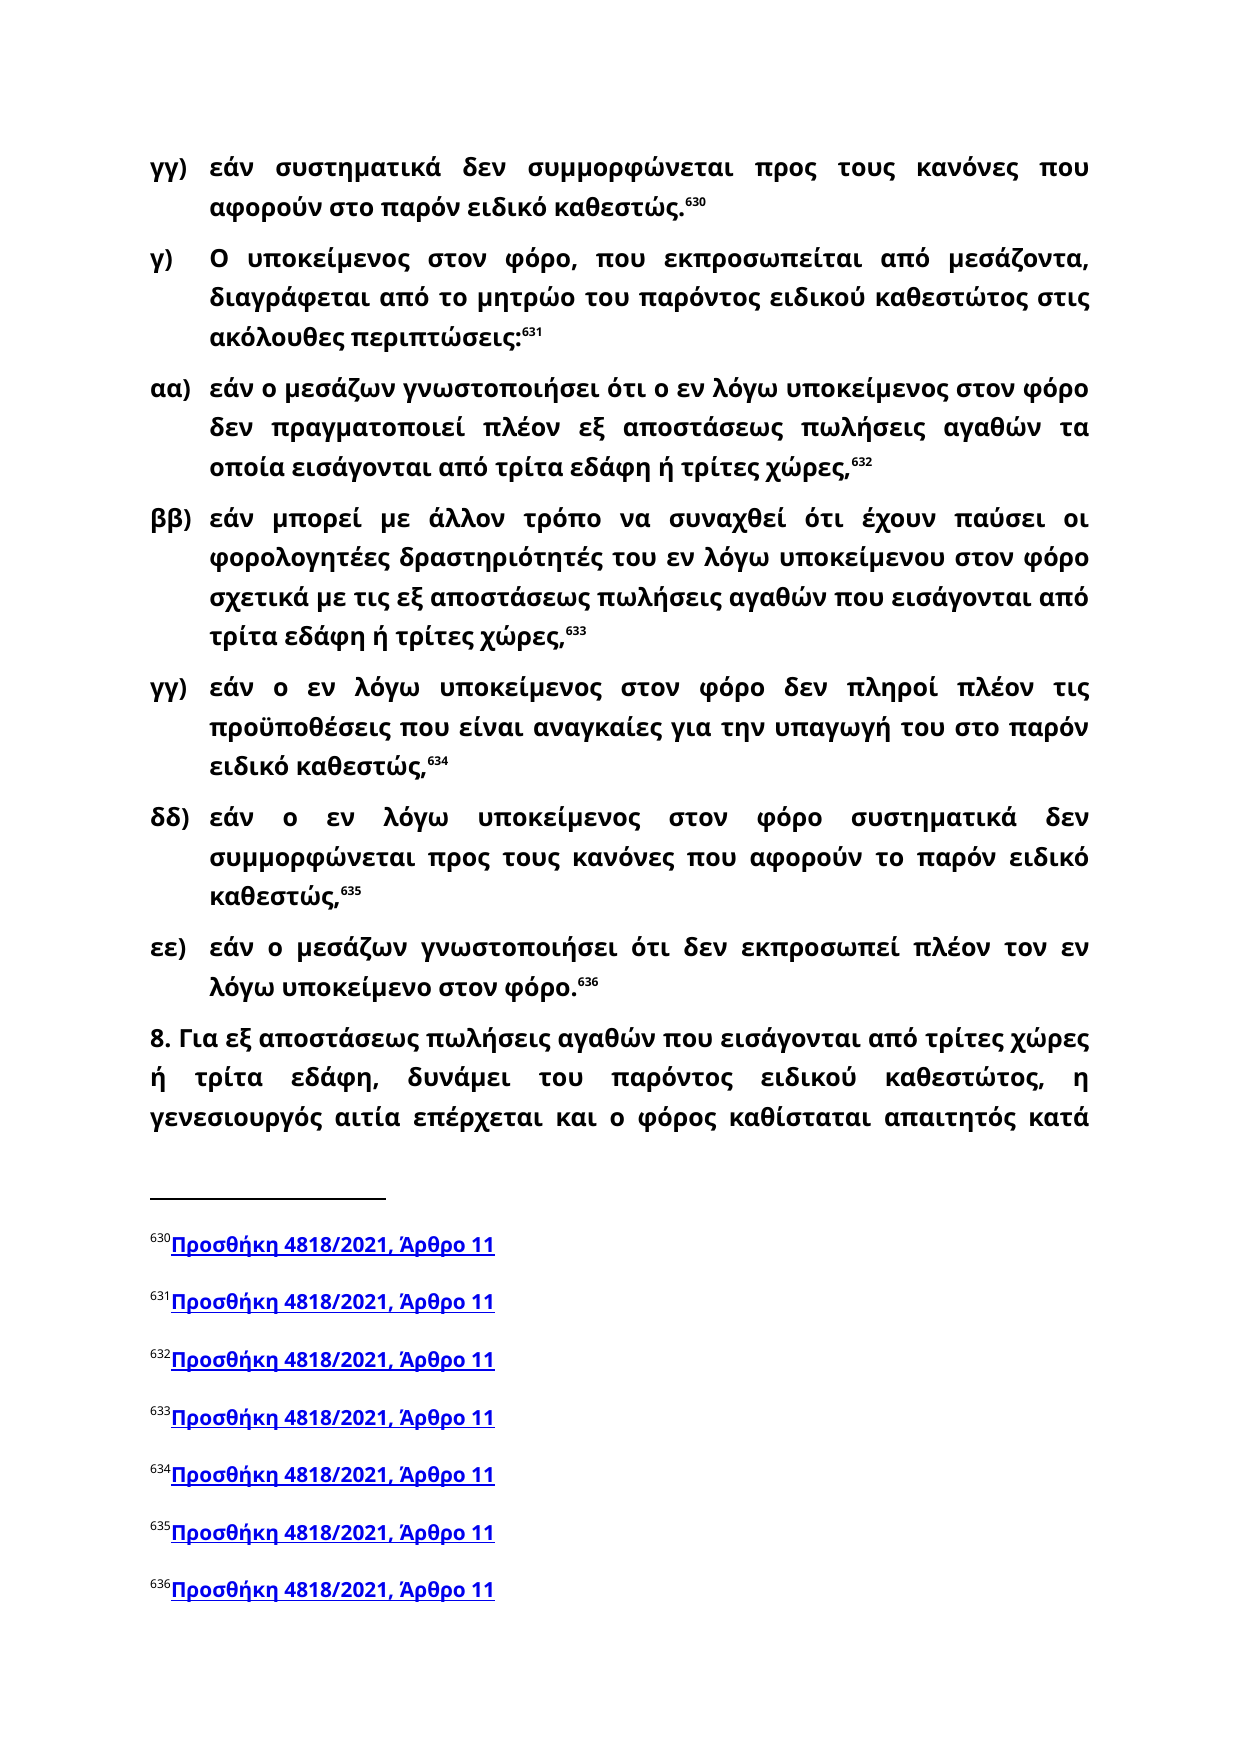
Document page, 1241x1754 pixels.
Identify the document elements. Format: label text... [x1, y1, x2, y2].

text Προσθήκη 4818/2021, Άρθρο 11 [150, 1403, 1090, 1431]
list αα) εάν ο μεσάζων γνωστοποιήσει ότι ο εν λόγω υποκείμενος στον φόρο δεν πραγματοποιεί πλέον εξ αποστάσεως πωλήσεις αγαθών τα οποία εισάγονται από τρίτα εδάφη ή τρίτες χώρες, [150, 371, 1090, 483]
text Προσθήκη 4818/2021, Άρθρο 11 [150, 1230, 1090, 1258]
list δδ) εάν ο εν λόγω υποκείμενος στον φόρο συστηματικά δεν συμμορφώνεται προς τους κανόνες που αφορούν το παρόν ειδικό καθεστώς, [150, 800, 1090, 912]
text Προσθήκη 4818/2021, Άρθρο 11 [150, 1460, 1090, 1489]
text Προσθήκη 4818/2021, Άρθρο 11 [150, 1518, 1090, 1546]
list γγ) εάν συστηματικά δεν συμμορφώνεται προς τους κανόνες που αφορούν στο παρόν ειδικό καθεστώς. [150, 150, 1090, 223]
list εε) εάν ο μεσάζων γνωστοποιήσει ότι δεν εκπροσωπεί πλέον τον εν λόγω υποκείμενο στον φόρο. [150, 930, 1090, 1003]
list ββ) εάν μπορεί με άλλον τρόπο να συναχθεί ότι έχουν παύσει οι φορολογητέες δραστηριότητές του εν λόγω υποκείμενου στον φόρο σχετικά με τις εξ αποστάσεως πωλήσεις αγαθών που εισάγονται από τρίτα εδάφη ή τρίτες χώρες, [150, 501, 1090, 652]
list γγ) εάν ο εν λόγω υποκείμενος στον φόρο δεν πληροί πλέον τις προϋποθέσεις που είναι αναγκαίες για την υπαγωγή του στο παρόν ειδικό καθεστώς, [150, 670, 1090, 782]
text Προσθήκη 4818/2021, Άρθρο 11 [150, 1576, 1090, 1604]
text Προσθήκη 4818/2021, Άρθρο 11 [150, 1287, 1090, 1316]
text 8. Για εξ αποστάσεως πωλήσεις αγαθών που εισάγονται από τρίτες χώρες ή τρίτα εδάφη, δυνάμει του παρόντος ειδικού καθεστώτος, η γενεσιουργός αιτία επέρχεται και ο φόρος καθίσταται απαιτητός κατά [150, 1021, 1090, 1133]
text Προσθήκη 4818/2021, Άρθρο 11 [150, 1345, 1090, 1373]
list γ) Ο υποκείμενος στον φόρο, που εκπροσωπείται από μεσάζοντα, διαγράφεται από το μητρώο του παρόντος ειδικού καθεστώτος στις ακόλουθες περιπτώσεις: [150, 241, 1090, 353]
